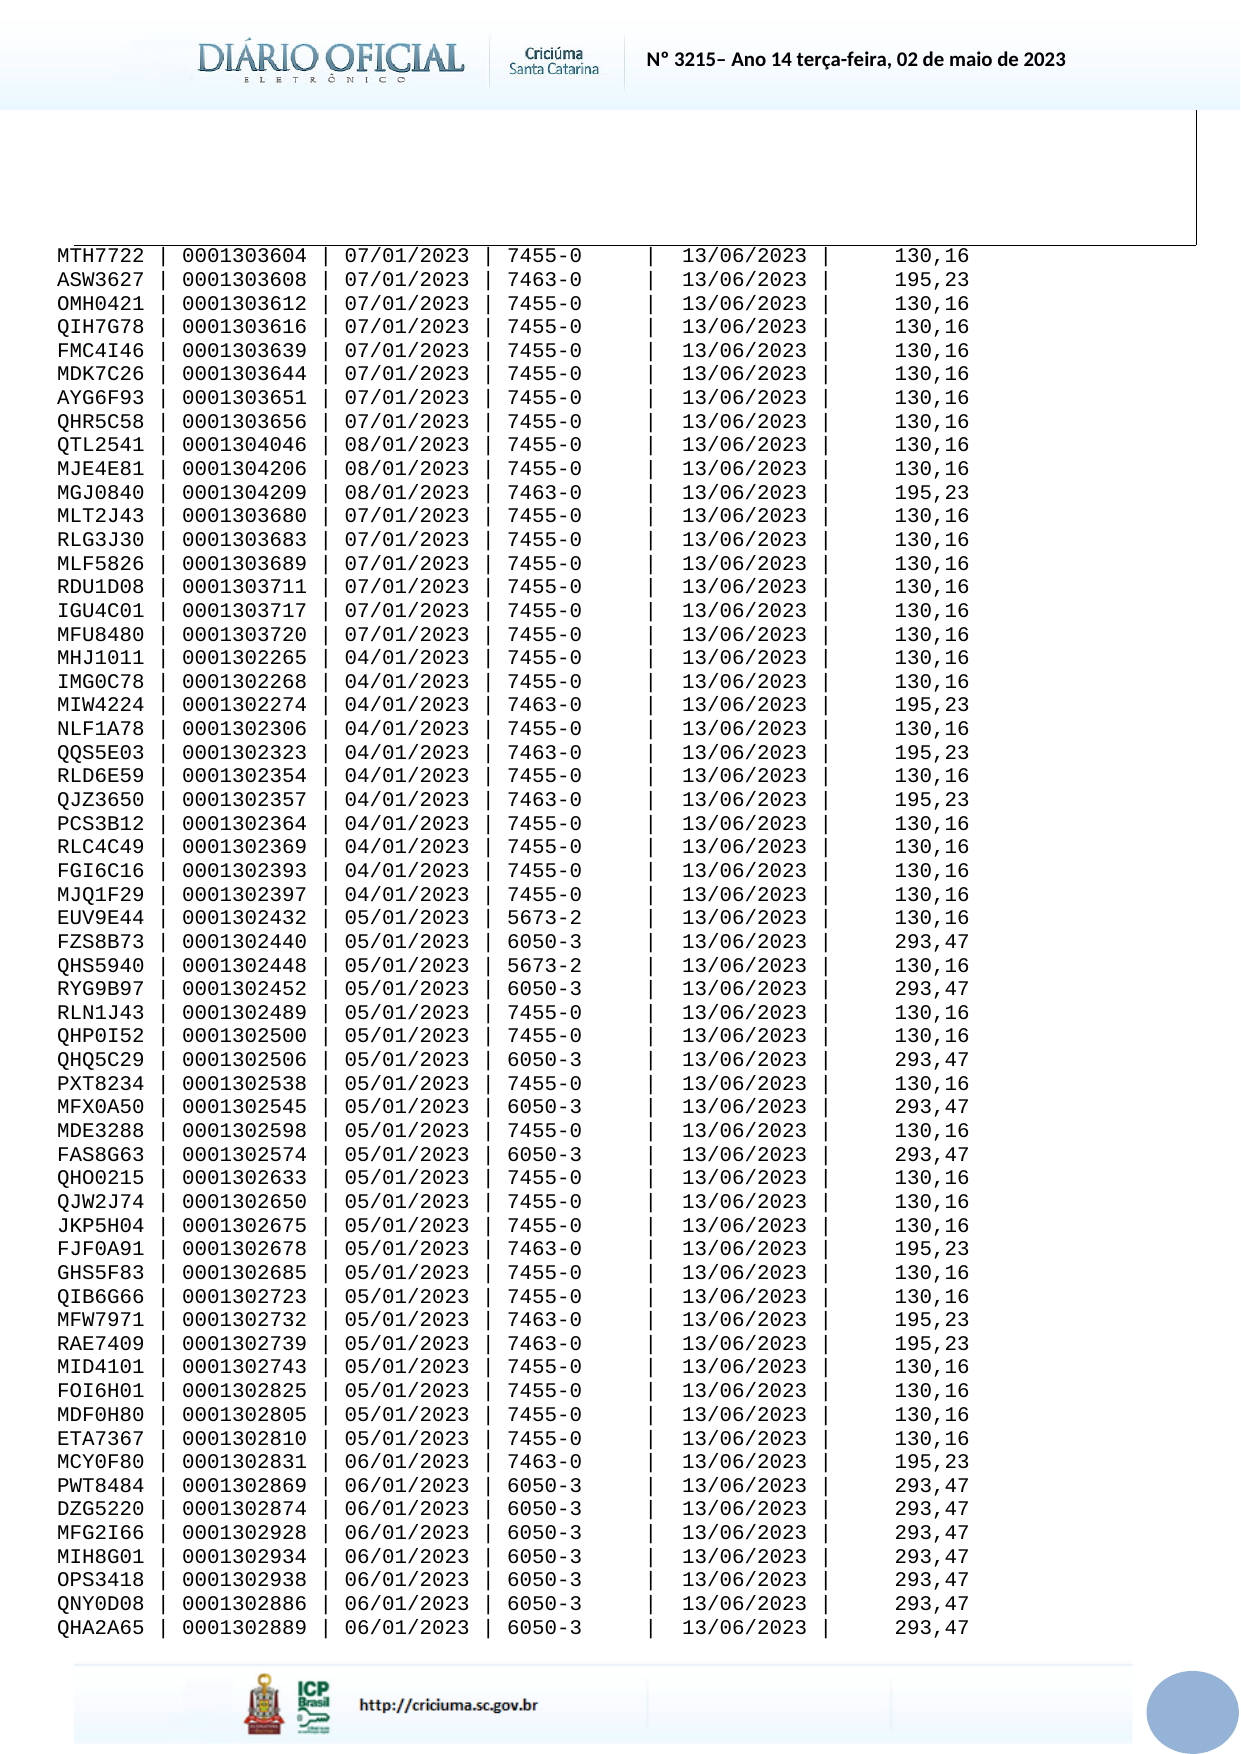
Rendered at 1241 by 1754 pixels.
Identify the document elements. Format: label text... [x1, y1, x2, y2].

text QIB6G66 | 0001302723 | 05/01/2023 | 7455-0 | 13/06/2023 | 130,16 [44, 1286, 1196, 1309]
text MCY0F80 | 0001302831 | 06/01/2023 | 7463-0 | 13/06/2023 | 195,23 [44, 1451, 1196, 1475]
text NLF1A78 | 0001302306 | 04/01/2023 | 7455-0 | 13/06/2023 | 130,16 [44, 718, 1196, 742]
text MFX0A50 | 0001302545 | 05/01/2023 | 6050-3 | 13/06/2023 | 293,47 [44, 1096, 1196, 1120]
text JKP5H04 | 0001302675 | 05/01/2023 | 7455-0 | 13/06/2023 | 130,16 [44, 1215, 1196, 1238]
text FMC4I46 | 0001303639 | 07/01/2023 | 7455-0 | 13/06/2023 | 130,16 [44, 340, 1196, 363]
text RLD6E59 | 0001302354 | 04/01/2023 | 7455-0 | 13/06/2023 | 130,16 [44, 765, 1196, 789]
text MIW4224 | 0001302274 | 04/01/2023 | 7463-0 | 13/06/2023 | 195,23 [44, 694, 1196, 718]
text MDE3288 | 0001302598 | 05/01/2023 | 7455-0 | 13/06/2023 | 130,16 [44, 1120, 1196, 1144]
text MJQ1F29 | 0001302397 | 04/01/2023 | 7455-0 | 13/06/2023 | 130,16 [44, 884, 1196, 907]
text MLT2J43 | 0001303680 | 07/01/2023 | 7455-0 | 13/06/2023 | 130,16 [44, 505, 1196, 529]
text RLN1J43 | 0001302489 | 05/01/2023 | 7455-0 | 13/06/2023 | 130,16 [44, 1002, 1196, 1026]
text QHA2A65 | 0001302889 | 06/01/2023 | 6050-3 | 13/06/2023 | 293,47 [44, 1617, 1196, 1640]
text OPS3418 | 0001302938 | 06/01/2023 | 6050-3 | 13/06/2023 | 293,47 [44, 1569, 1196, 1593]
text OMH0421 | 0001303612 | 07/01/2023 | 7455-0 | 13/06/2023 | 130,16 [44, 292, 1196, 316]
text QHP0I52 | 0001302500 | 05/01/2023 | 7455-0 | 13/06/2023 | 130,16 [44, 1026, 1196, 1049]
text RLC4C49 | 0001302369 | 04/01/2023 | 7455-0 | 13/06/2023 | 130,16 [44, 836, 1196, 860]
text PXT8234 | 0001302538 | 05/01/2023 | 7455-0 | 13/06/2023 | 130,16 [44, 1073, 1196, 1096]
text QNY0D08 | 0001302886 | 06/01/2023 | 6050-3 | 13/06/2023 | 293,47 [44, 1593, 1196, 1617]
text FAS8G63 | 0001302574 | 05/01/2023 | 6050-3 | 13/06/2023 | 293,47 [44, 1144, 1196, 1167]
text MGJ0840 | 0001304209 | 08/01/2023 | 7463-0 | 13/06/2023 | 195,23 [44, 482, 1196, 505]
text FGI6C16 | 0001302393 | 04/01/2023 | 7455-0 | 13/06/2023 | 130,16 [44, 860, 1196, 884]
text MFW7971 | 0001302732 | 05/01/2023 | 7463-0 | 13/06/2023 | 195,23 [44, 1309, 1196, 1333]
text FOI6H01 | 0001302825 | 05/01/2023 | 7455-0 | 13/06/2023 | 130,16 [44, 1380, 1196, 1404]
text QHR5C58 | 0001303656 | 07/01/2023 | 7455-0 | 13/06/2023 | 130,16 [44, 411, 1196, 434]
text RAE7409 | 0001302739 | 05/01/2023 | 7463-0 | 13/06/2023 | 195,23 [44, 1333, 1196, 1357]
text MTH7722 | 0001303604 | 07/01/2023 | 7455-0 | 13/06/2023 | 130,16 [44, 245, 1196, 269]
text FZS8B73 | 0001302440 | 05/01/2023 | 6050-3 | 13/06/2023 | 293,47 [44, 931, 1196, 954]
text MFG2I66 | 0001302928 | 06/01/2023 | 6050-3 | 13/06/2023 | 293,47 [44, 1522, 1196, 1546]
text MDF0H80 | 0001302805 | 05/01/2023 | 7455-0 | 13/06/2023 | 130,16 [44, 1404, 1196, 1427]
text RYG9B97 | 0001302452 | 05/01/2023 | 6050-3 | 13/06/2023 | 293,47 [44, 978, 1196, 1002]
text MID4101 | 0001302743 | 05/01/2023 | 7455-0 | 13/06/2023 | 130,16 [44, 1357, 1196, 1380]
text AYG6F93 | 0001303651 | 07/01/2023 | 7455-0 | 13/06/2023 | 130,16 [44, 387, 1196, 411]
text IGU4C01 | 0001303717 | 07/01/2023 | 7455-0 | 13/06/2023 | 130,16 [44, 600, 1196, 623]
text GHS5F83 | 0001302685 | 05/01/2023 | 7455-0 | 13/06/2023 | 130,16 [44, 1262, 1196, 1286]
text QHQ5C29 | 0001302506 | 05/01/2023 | 6050-3 | 13/06/2023 | 293,47 [44, 1049, 1196, 1073]
text MJE4E81 | 0001304206 | 08/01/2023 | 7455-0 | 13/06/2023 | 130,16 [44, 458, 1196, 482]
text QJW2J74 | 0001302650 | 05/01/2023 | 7455-0 | 13/06/2023 | 130,16 [44, 1191, 1196, 1215]
text PWT8484 | 0001302869 | 06/01/2023 | 6050-3 | 13/06/2023 | 293,47 [44, 1475, 1196, 1498]
text QHS5940 | 0001302448 | 05/01/2023 | 5673-2 | 13/06/2023 | 130,16 [44, 954, 1196, 978]
text QJZ3650 | 0001302357 | 04/01/2023 | 7463-0 | 13/06/2023 | 195,23 [44, 789, 1196, 813]
text DZG5220 | 0001302874 | 06/01/2023 | 6050-3 | 13/06/2023 | 293,47 [44, 1498, 1196, 1522]
text ETA7367 | 0001302810 | 05/01/2023 | 7455-0 | 13/06/2023 | 130,16 [44, 1427, 1196, 1451]
text RDU1D08 | 0001303711 | 07/01/2023 | 7455-0 | 13/06/2023 | 130,16 [44, 576, 1196, 600]
text FJF0A91 | 0001302678 | 05/01/2023 | 7463-0 | 13/06/2023 | 195,23 [44, 1238, 1196, 1262]
text QIH7G78 | 0001303616 | 07/01/2023 | 7455-0 | 13/06/2023 | 130,16 [44, 316, 1196, 340]
text EUV9E44 | 0001302432 | 05/01/2023 | 5673-2 | 13/06/2023 | 130,16 [44, 907, 1196, 931]
text RLG3J30 | 0001303683 | 07/01/2023 | 7455-0 | 13/06/2023 | 130,16 [44, 529, 1196, 553]
text MFU8480 | 0001303720 | 07/01/2023 | 7455-0 | 13/06/2023 | 130,16 [44, 623, 1196, 647]
text QTL2541 | 0001304046 | 08/01/2023 | 7455-0 | 13/06/2023 | 130,16 [44, 434, 1196, 458]
text QHO0215 | 0001302633 | 05/01/2023 | 7455-0 | 13/06/2023 | 130,16 [44, 1167, 1196, 1191]
text MLF5826 | 0001303689 | 07/01/2023 | 7455-0 | 13/06/2023 | 130,16 [44, 553, 1196, 576]
text ASW3627 | 0001303608 | 07/01/2023 | 7463-0 | 13/06/2023 | 195,23 [44, 269, 1196, 292]
text IMG0C78 | 0001302268 | 04/01/2023 | 7455-0 | 13/06/2023 | 130,16 [44, 671, 1196, 694]
text MIH8G01 | 0001302934 | 06/01/2023 | 6050-3 | 13/06/2023 | 293,47 [44, 1546, 1196, 1569]
text MDK7C26 | 0001303644 | 07/01/2023 | 7455-0 | 13/06/2023 | 130,16 [44, 363, 1196, 387]
text PCS3B12 | 0001302364 | 04/01/2023 | 7455-0 | 13/06/2023 | 130,16 [44, 813, 1196, 836]
text QQS5E03 | 0001302323 | 04/01/2023 | 7463-0 | 13/06/2023 | 195,23 [44, 742, 1196, 765]
text MHJ1011 | 0001302265 | 04/01/2023 | 7455-0 | 13/06/2023 | 130,16 [44, 647, 1196, 671]
